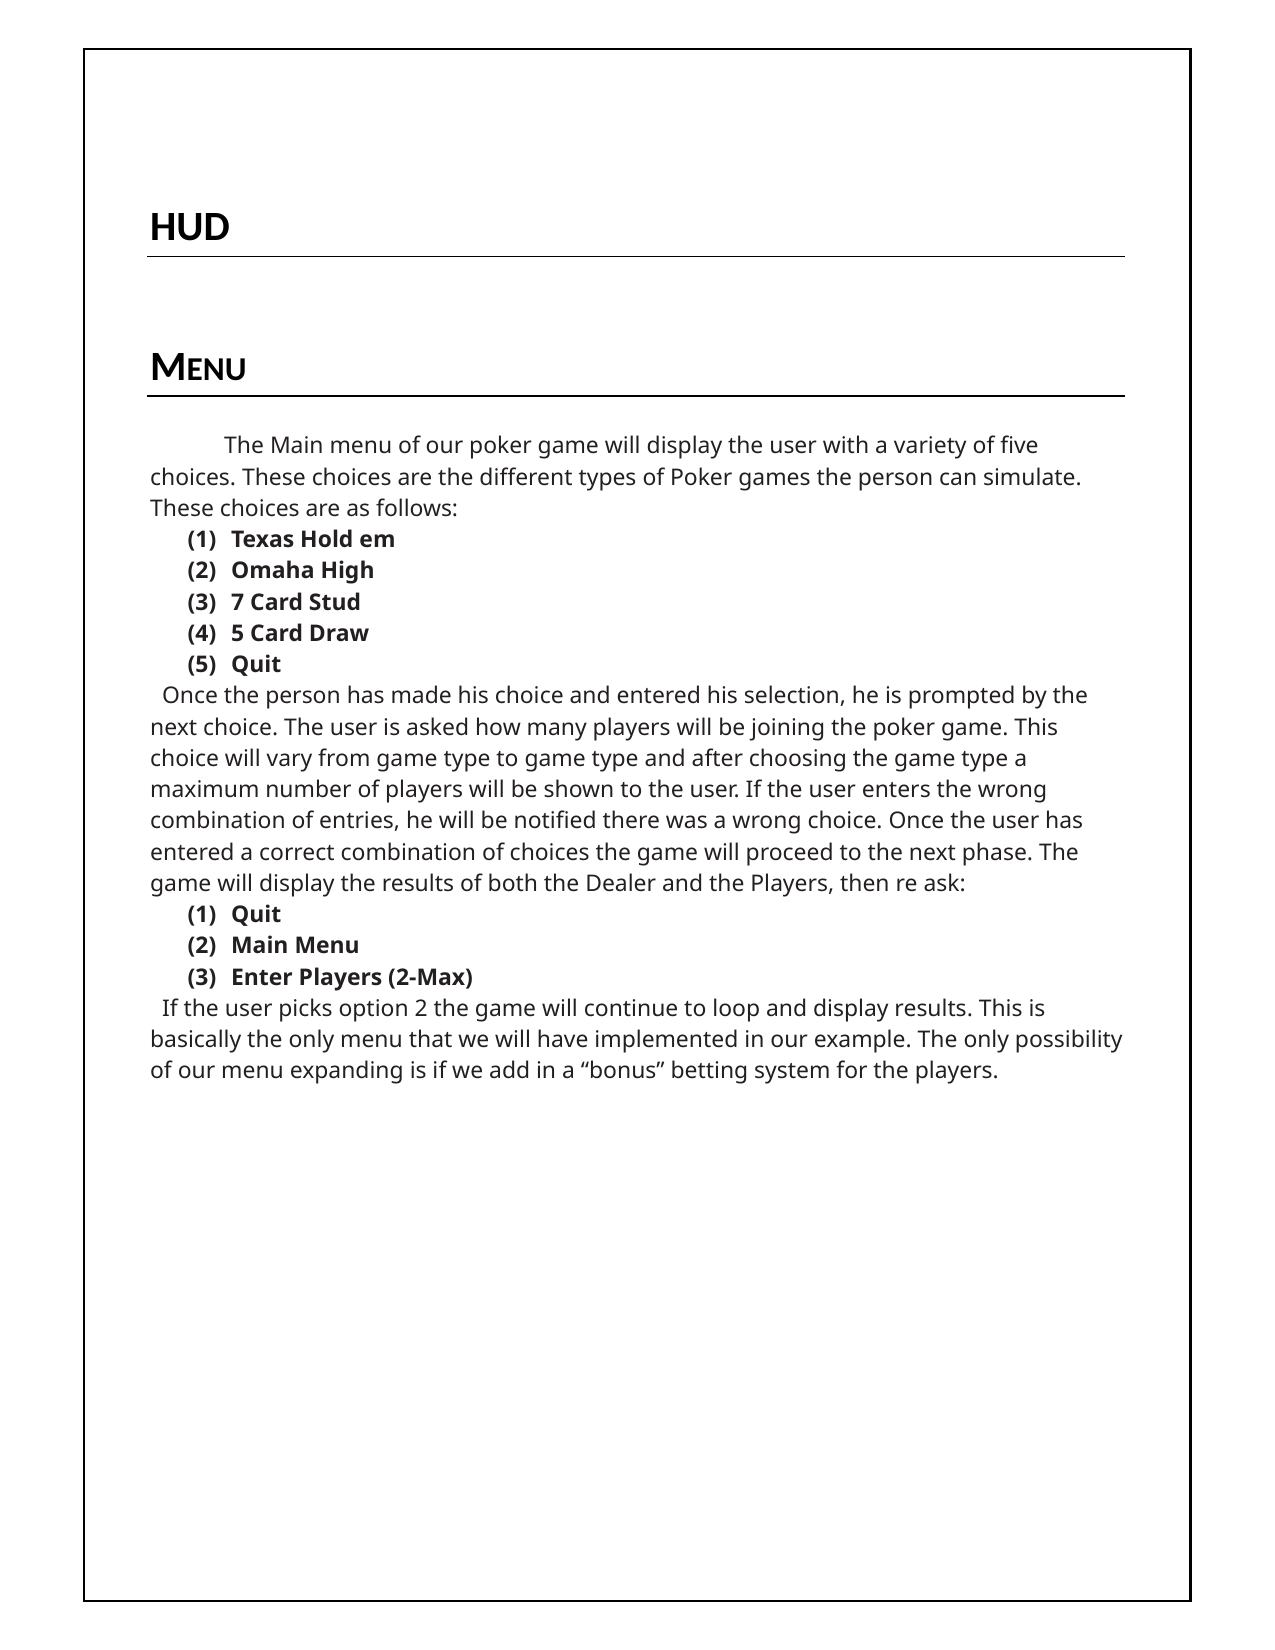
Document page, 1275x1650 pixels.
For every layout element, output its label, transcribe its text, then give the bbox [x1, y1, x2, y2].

list Main Menu [187, 929, 1125, 961]
subtitle HUD [150, 200, 1125, 251]
list Enter Players (2-Max) [187, 961, 1125, 992]
list 7 Card Stud [187, 586, 1125, 617]
list Quit [187, 898, 1125, 929]
text The Main menu of our poker game will display the user with a variety of five choices. These choices are the different types of Poker games the person can simulate. These choices are as follows: [150, 429, 1125, 523]
list Quit [187, 648, 1125, 679]
text Once the person has made his choice and entered his selection, he is prompted by the next choice. The user is asked how many players will be joining the poker game. This choice will vary from game type to game type and after choosing the game type a maximum number of players will be shown to the user. If the user enters the wrong combination of entries, he will be notified there was a wrong choice. Once the user has entered a correct combination of choices the game will proceed to the next phase. The game will display the results of both the Dealer and the Players, then re ask: [150, 679, 1125, 898]
text If the user picks option 2 the game will continue to loop and display results. This is basically the only menu that we will have implemented in our example. The only possibility of our menu expanding is if we add in a “bonus” betting system for the players. [150, 992, 1125, 1086]
list Texas Hold em [187, 523, 1125, 554]
subtitle Menu [150, 340, 1125, 391]
list 5 Card Draw [187, 617, 1125, 648]
list Omaha High [187, 554, 1125, 586]
